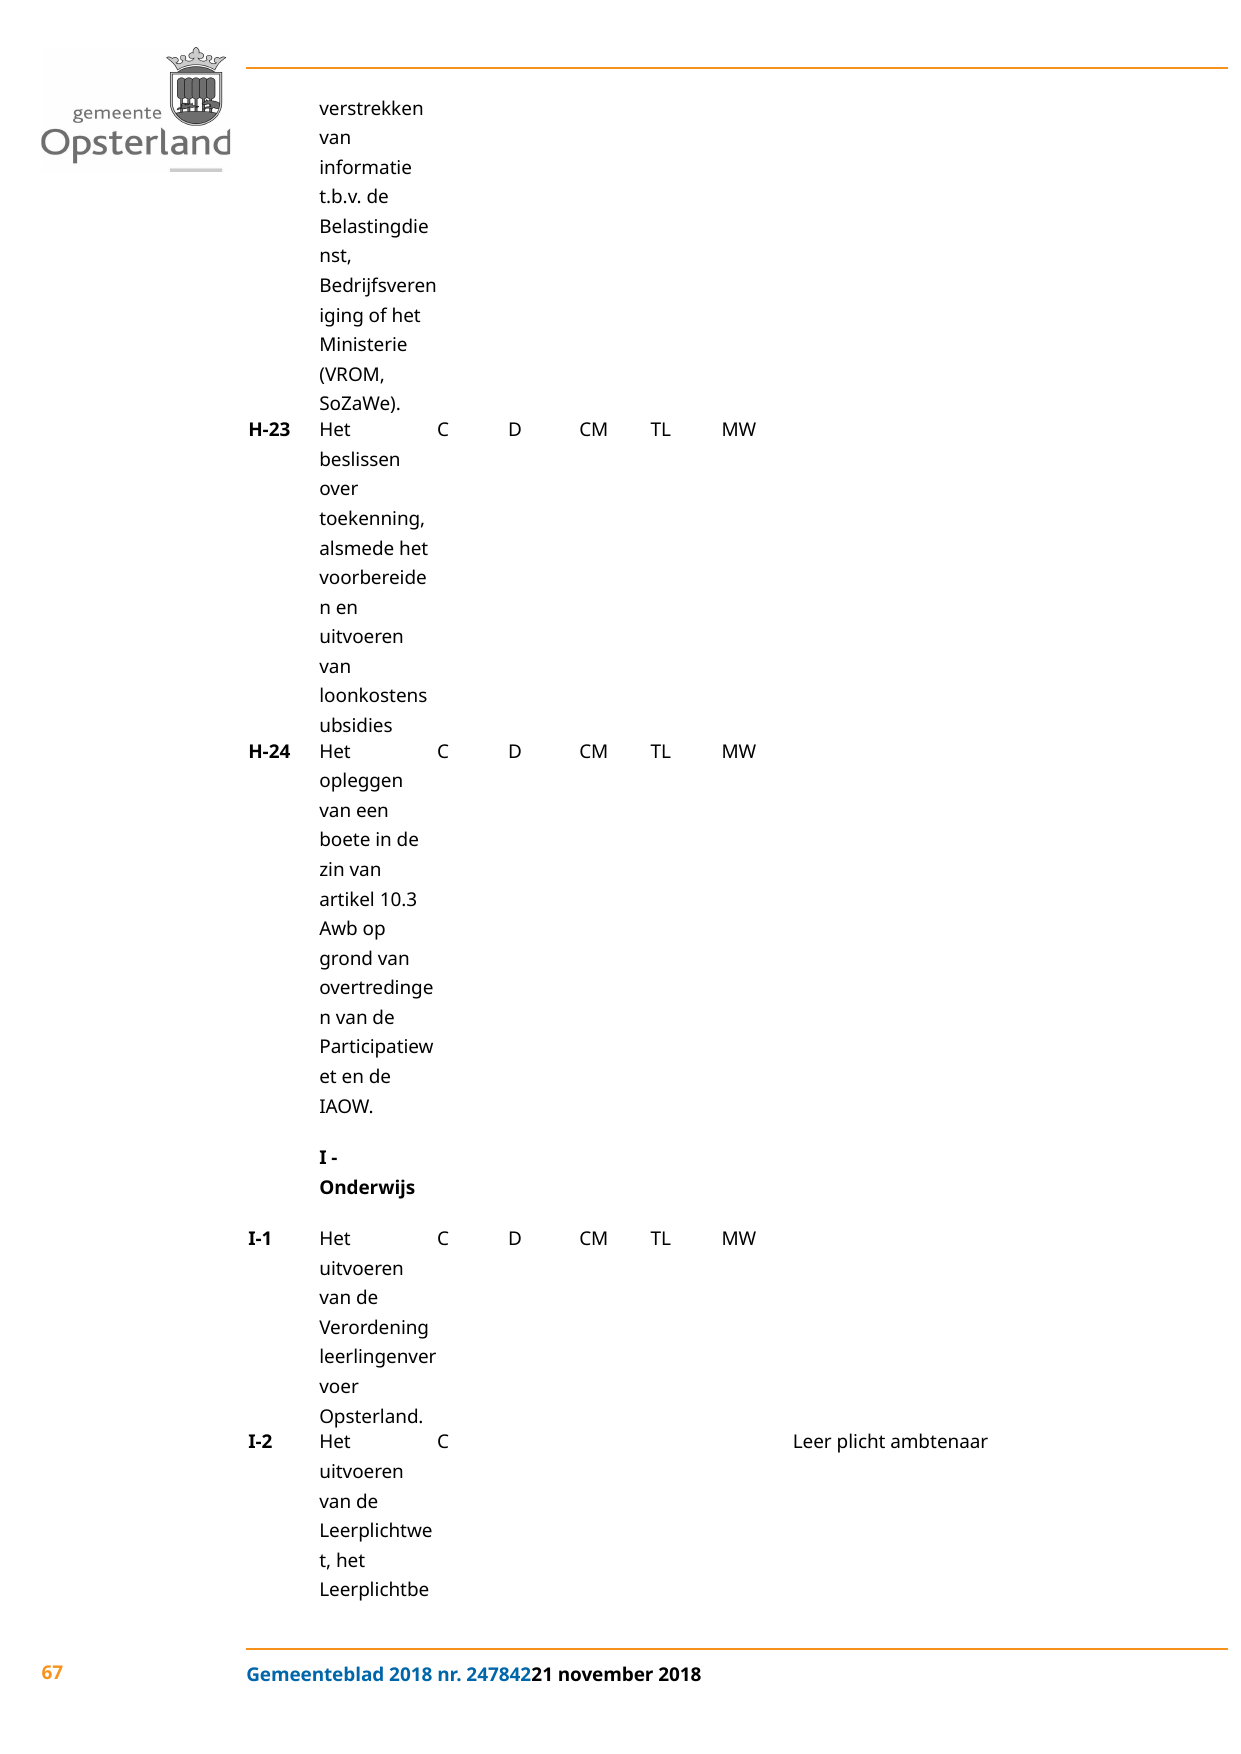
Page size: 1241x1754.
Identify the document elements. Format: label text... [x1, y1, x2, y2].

table_cell C [437, 738, 508, 1119]
table_cell [1006, 95, 1080, 416]
table_cell MW [721, 416, 793, 738]
table_cell D [508, 738, 579, 1119]
table_cell [650, 1144, 721, 1200]
table_cell [1006, 1225, 1080, 1429]
table_cell [319, 1200, 437, 1225]
table_cell [508, 95, 579, 416]
table_cell [793, 95, 1006, 416]
table_cell Het uitvoeren van de Leerplichtwet, het Leerplichtbe [319, 1429, 437, 1602]
table_cell [1006, 1200, 1152, 1225]
table_cell [721, 1144, 793, 1200]
table_cell [579, 1429, 650, 1602]
table_cell H-23 [248, 416, 319, 738]
table_cell CM [579, 738, 650, 1119]
table_cell [793, 1144, 1006, 1200]
table_cell [579, 1144, 650, 1200]
table_cell [650, 1119, 721, 1144]
table_cell MW [721, 1225, 793, 1429]
table_cell [1006, 416, 1080, 738]
table_cell verstrekken van informatie t.b.v. de Belastingdienst, Bedrijfsvereniging of het Ministerie (VROM, SoZaWe). [319, 95, 437, 416]
table_cell CM [579, 416, 650, 738]
table_cell [793, 1200, 1006, 1225]
table_cell I-2 [248, 1429, 319, 1602]
table_cell [248, 1144, 319, 1200]
table_cell CM [579, 1225, 650, 1429]
table_cell [793, 416, 1006, 738]
table_cell [650, 1200, 721, 1225]
table_cell [1006, 1119, 1152, 1144]
picture [41, 47, 231, 172]
table_cell Het beslissen over toekenning, alsmede het voorbereiden en uitvoeren van loonkostensubsidies [319, 416, 437, 738]
table_cell [437, 1200, 508, 1225]
table_cell [508, 1144, 579, 1200]
table_cell D [508, 416, 579, 738]
table_cell [721, 1119, 793, 1144]
table_cell [437, 1119, 508, 1144]
table_cell Het opleggen van een boete in de zin van artikel 10.3 Awb op grond van overtredingen van de Participatiewet en de IAOW. [319, 738, 437, 1119]
table_cell [508, 1200, 579, 1225]
table_cell [721, 95, 793, 416]
table_cell [437, 1144, 508, 1200]
table_cell [579, 1200, 650, 1225]
table_cell [508, 1119, 579, 1144]
table_cell Leer plicht ambtenaar [793, 1429, 1006, 1602]
table_cell Het uitvoeren van de Verordening leerlingenvervoer Opsterland. [319, 1225, 437, 1429]
table_cell [248, 1200, 319, 1225]
table_cell [650, 95, 721, 416]
table_cell TL [650, 738, 721, 1119]
table_cell I-1 [248, 1225, 319, 1429]
table_cell [650, 1429, 721, 1602]
table_cell [508, 1429, 579, 1602]
table_cell [248, 1119, 319, 1144]
table_cell TL [650, 1225, 721, 1429]
table_cell [793, 1225, 1006, 1429]
table_cell [1006, 1144, 1152, 1200]
table_cell I - Onderwijs [319, 1144, 437, 1200]
table_cell C [437, 1429, 508, 1602]
table_cell [579, 95, 650, 416]
table_cell H-24 [248, 738, 319, 1119]
table_cell [721, 1200, 793, 1225]
table_cell [437, 95, 508, 416]
table_cell [319, 1119, 437, 1144]
table_cell [721, 1429, 793, 1602]
table_cell [1006, 1429, 1080, 1602]
table_cell [579, 1119, 650, 1144]
table_cell [793, 738, 1006, 1119]
table_cell [1006, 738, 1080, 1119]
table_cell [793, 1119, 1006, 1144]
table_cell D [508, 1225, 579, 1429]
table_cell MW [721, 738, 793, 1119]
table_cell [248, 95, 319, 416]
table_cell C [437, 1225, 508, 1429]
table_cell C [437, 416, 508, 738]
table_cell TL [650, 416, 721, 738]
